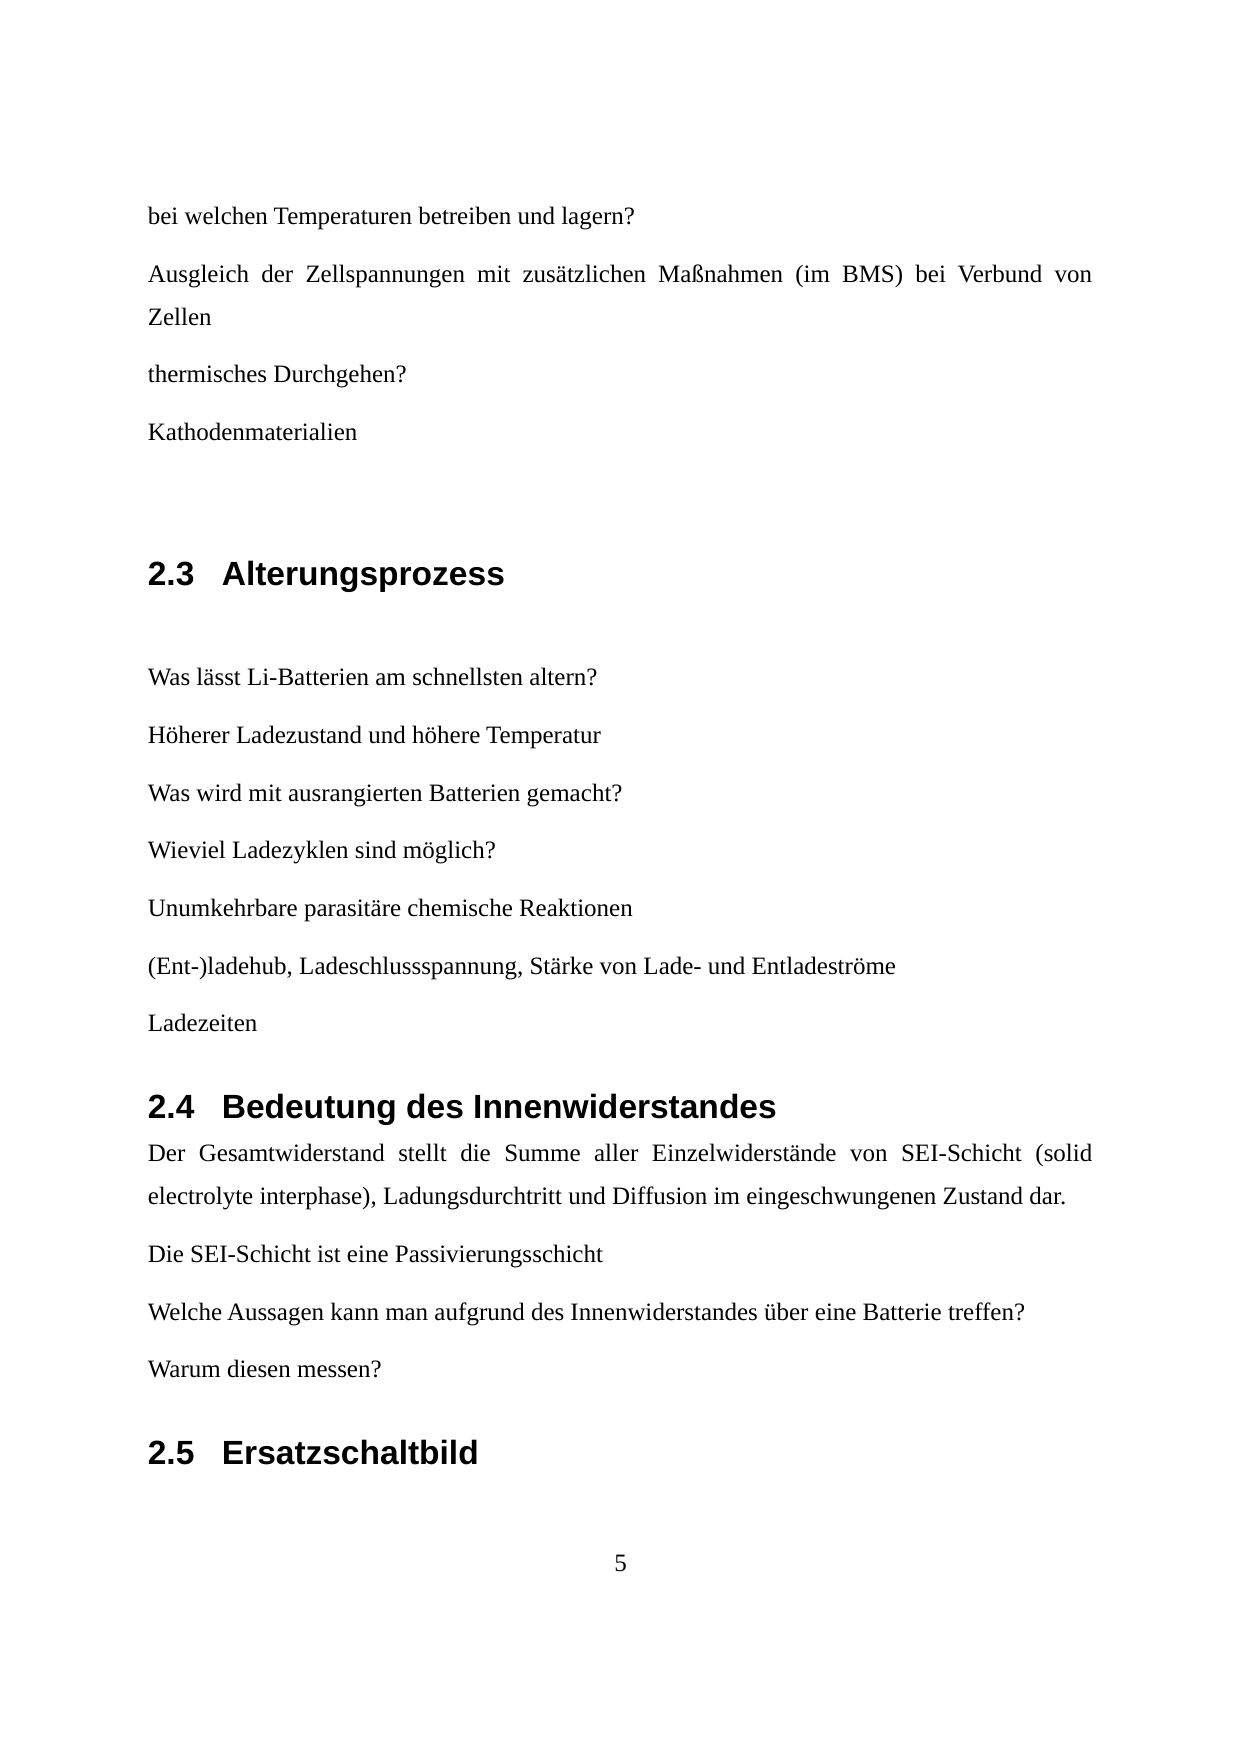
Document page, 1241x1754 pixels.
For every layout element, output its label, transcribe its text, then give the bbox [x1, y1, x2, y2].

text Höherer Ladezustand und höhere Temperatur [148, 720, 1093, 749]
text Welche Aussagen kann man aufgrund des Innenwiderstandes über eine Batterie treffen? [148, 1297, 1093, 1326]
text (Ent-)ladehub, Ladeschlussspannung, Stärke von Lade- und Entladeströme [148, 951, 1093, 979]
text bei welchen Temperaturen betreiben und lagern? [148, 201, 1093, 230]
subtitle Alterungsprozess [148, 553, 1093, 592]
text Was lässt Li-Batterien am schnellsten altern? [148, 662, 1093, 691]
subtitle Ersatzschaltbild [148, 1433, 1093, 1472]
text Der Gesamtwiderstand stellt die Summe aller Einzelwiderstände von SEI-Schicht (solid electrolyte interphase), Ladungsdurchtritt und Diffusion im eingeschwungenen Zustand dar. [148, 1138, 1093, 1210]
text Kathodenmaterialien [148, 417, 1093, 446]
text thermisches Durchgehen? [148, 359, 1093, 388]
text Was wird mit ausrangierten Batterien gemacht? [148, 778, 1093, 806]
text Die SEI-Schicht ist eine Passivierungsschicht [148, 1239, 1093, 1268]
text Wieviel Ladezyklen sind möglich? [148, 835, 1093, 864]
subtitle Bedeutung des Innenwiderstandes [148, 1087, 1093, 1126]
text Ladezeiten [148, 1008, 1093, 1037]
text Unumkehrbare parasitäre chemische Reaktionen [148, 893, 1093, 922]
text Ausgleich der Zellspannungen mit zusätzlichen Maßnahmen (im BMS) bei Verbund von Zellen [148, 259, 1093, 331]
text Warum diesen messen? [148, 1354, 1093, 1383]
